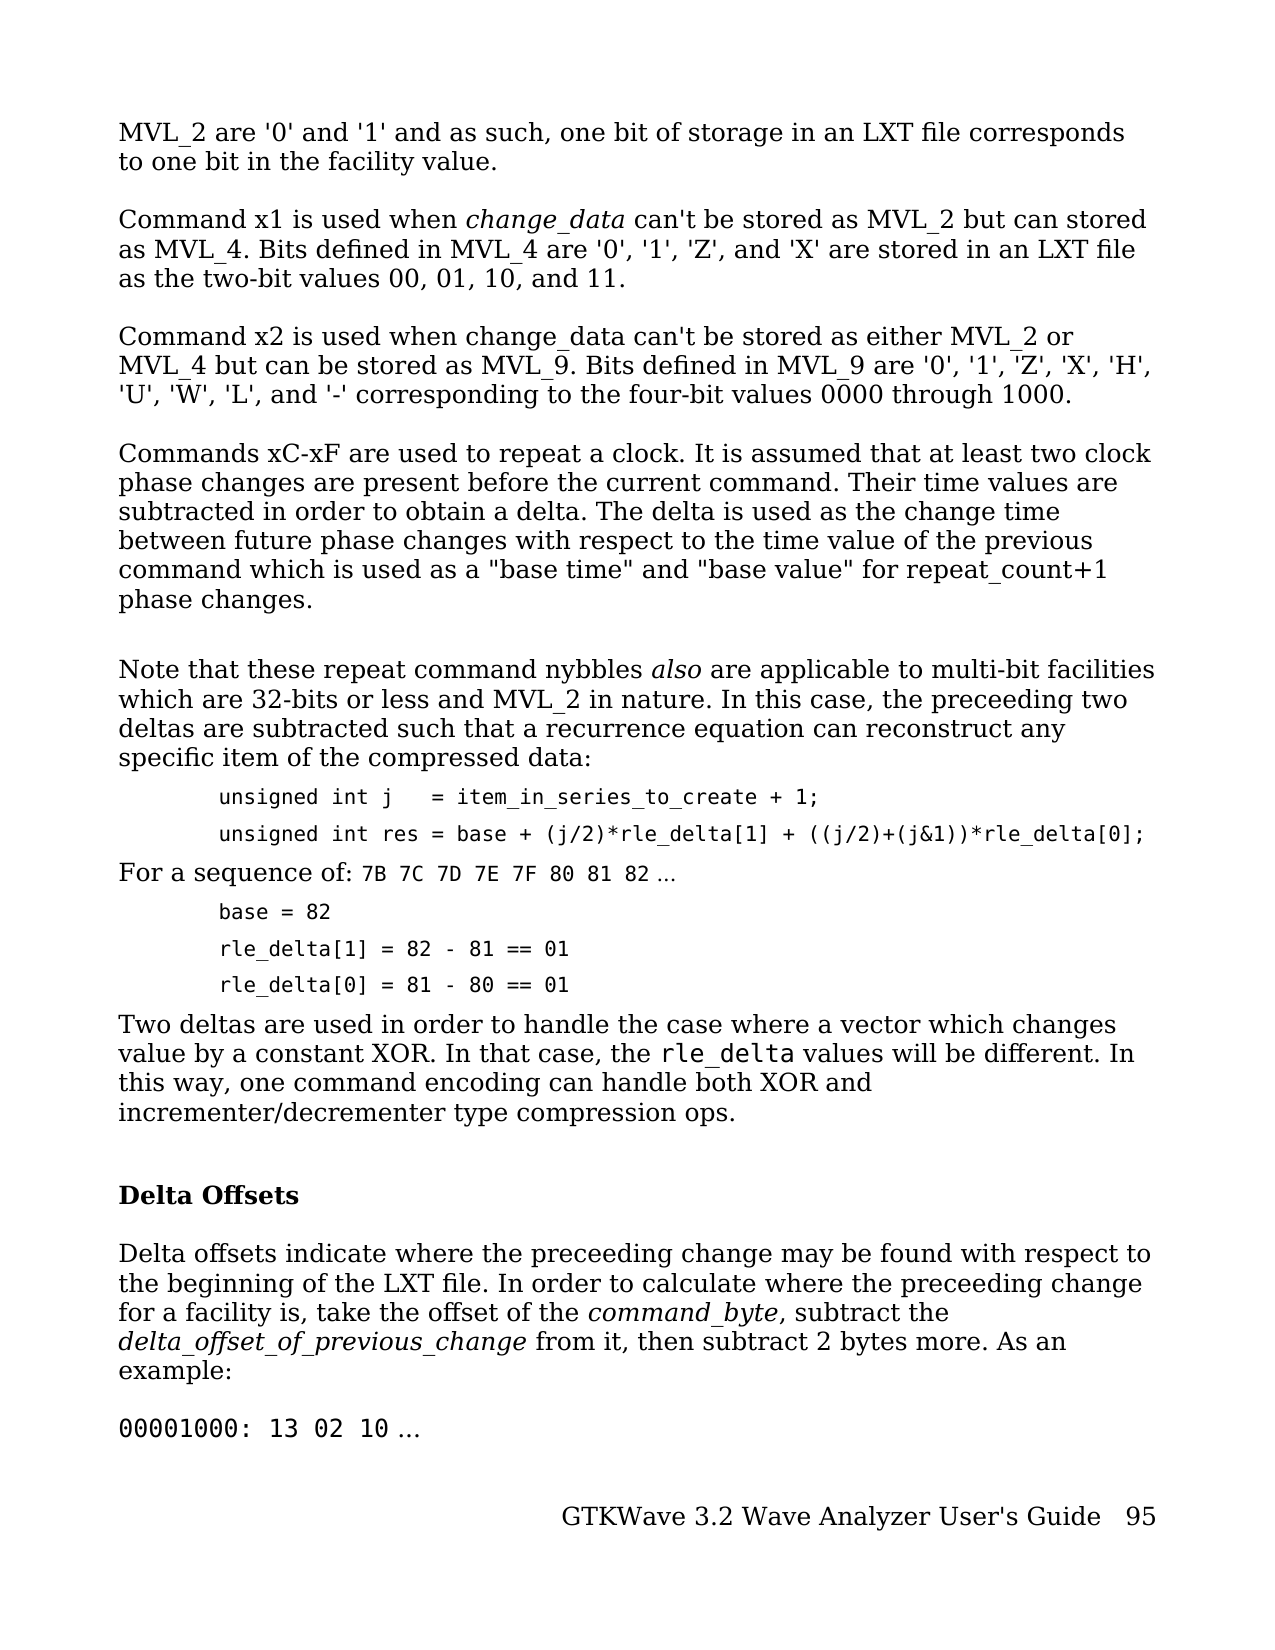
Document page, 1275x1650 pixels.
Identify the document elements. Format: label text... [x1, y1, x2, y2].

text rle_delta[0] = 81 - 80 == 01 [118, 973, 1157, 998]
text Note that these repeat command nybbles also are applicable to multi-bit facilities which are 32-bits or less and MVL_2 in nature. In this case, the preceeding two deltas are subtracted such that a recurrence equation can reconstruct any specific item of the compressed data: [118, 626, 1157, 772]
text rle_delta[1] = 82 - 81 == 01 [118, 937, 1157, 961]
text unsigned int j = item_in_series_to_create + 1; [118, 785, 1157, 809]
text unsigned int res = base + (j/2)*rle_delta[1] + ((j/2)+(j&1))*rle_delta[0]; [118, 822, 1157, 846]
text MVL_2 are '0' and '1' and as such, one bit of storage in an LXT file corresponds to one bit in the facility value. Command x1 is used when change_data can't be stored as MVL_2 but can stored as MVL_4. Bits defined in MVL_4 are '0', '1', 'Z', and 'X' are stored in an LXT file as the two-bit values 00, 01, 10, and 11. Command x2 is used when change_data can't be stored as either MVL_2 or MVL_4 but can be stored as MVL_9. Bits defined in MVL_9 are '0', '1', 'Z', 'X', 'H', 'U', 'W', 'L', and '-' corresponding to the four-bit values 0000 through 1000. Commands xC-xF are used to repeat a clock. It is assumed that at least two clock phase changes are present before the current command. Their time values are subtracted in order to obtain a delta. The delta is used as the change time between future phase changes with respect to the time value of the previous command which is used as a "base time" and "base value" for repeat_count+1 phase changes. [118, 118, 1157, 614]
text base = 82 [118, 900, 1157, 924]
text Delta Offsets Delta offsets indicate where the preceeding change may be found with respect to the beginning of the LXT file. In order to calculate where the preceeding change for a facility is, take the offset of the command_byte, subtract the delta_offset_of_previous_change from it, then subtract 2 bytes more. As an example: 00001000: 13 02 10 ... [118, 1181, 1157, 1444]
text Two deltas are used in order to handle the case where a vector which changes value by a constant XOR. In that case, the rle_delta values will be different. In this way, one command encoding can handle both XOR and incrementer/decrementer type compression ops. [118, 1010, 1157, 1127]
text For a sequence of: 7B 7C 7D 7E 7F 80 81 82 ... [118, 858, 1157, 887]
